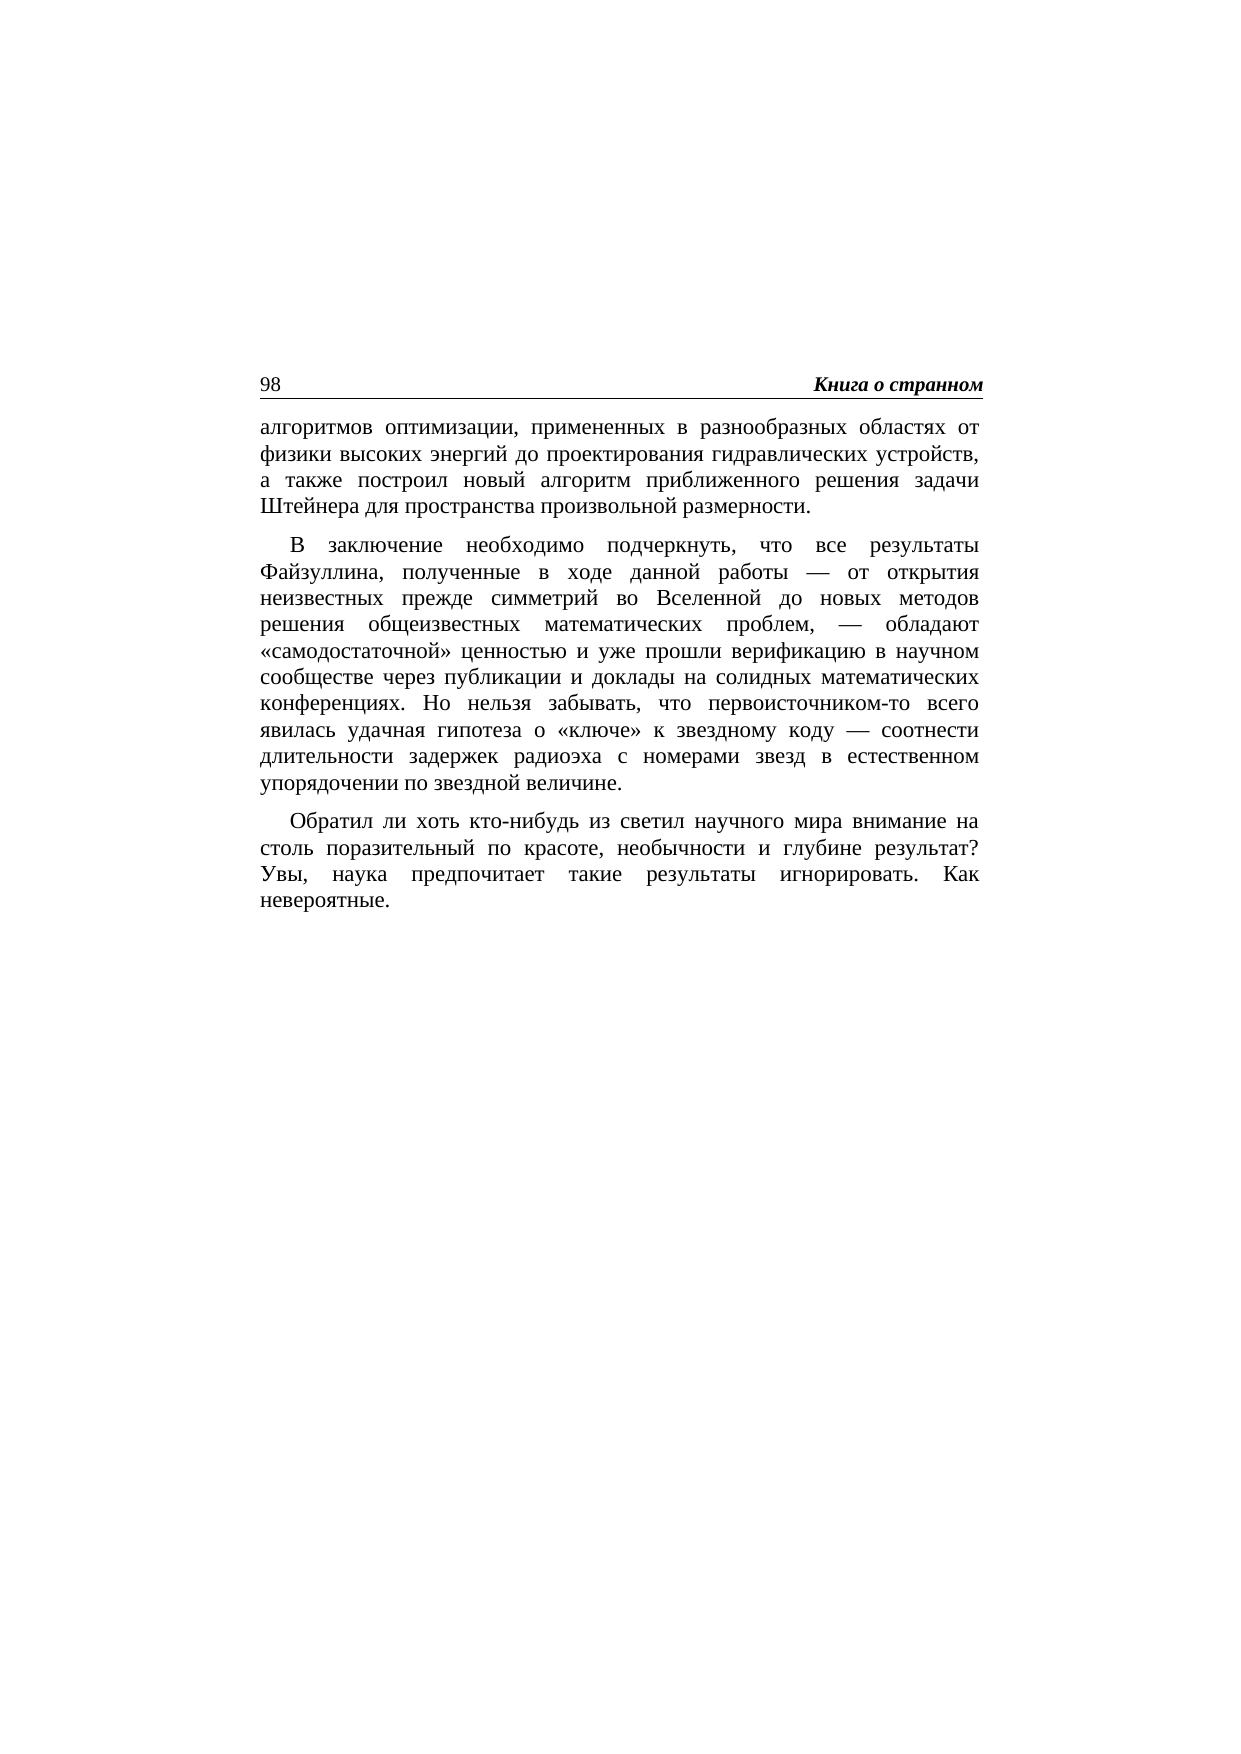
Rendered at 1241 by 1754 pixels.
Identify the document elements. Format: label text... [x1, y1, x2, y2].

text В заключение необходимо подчеркнуть, что все результаты Файзуллина, полученные в ходе данной работы — от открытия неизвестных прежде симметрий во Вселенной до новых методов решения общеизвестных математических проблем, — обладают «самодостаточной» ценностью и уже прошли верификацию в научном сообществе через публикации и доклады на солидных математических конференциях. Но нельзя забывать, что первоисточником-то всего явилась удачная гипотеза о «ключе» к звездному коду — соотнести длительности задержек радиоэха с номерами звезд в естественном упорядочении по звездной величине. [260, 531, 980, 795]
text Обратил ли хоть кто-нибудь из светил научного мира внимание на столь поразительный по красоте, необычности и глубине результат? Увы, наука предпочитает такие результаты игнорировать. Как невероятные. [260, 807, 980, 913]
text алгоритмов оптимизации, примененных в разнообразных областях от физики высоких энергий до проектирования гидравлических устройств, а также построил новый алгоритм приближенного решения задачи Штейнера для пространства произвольной размерности. [260, 413, 980, 519]
